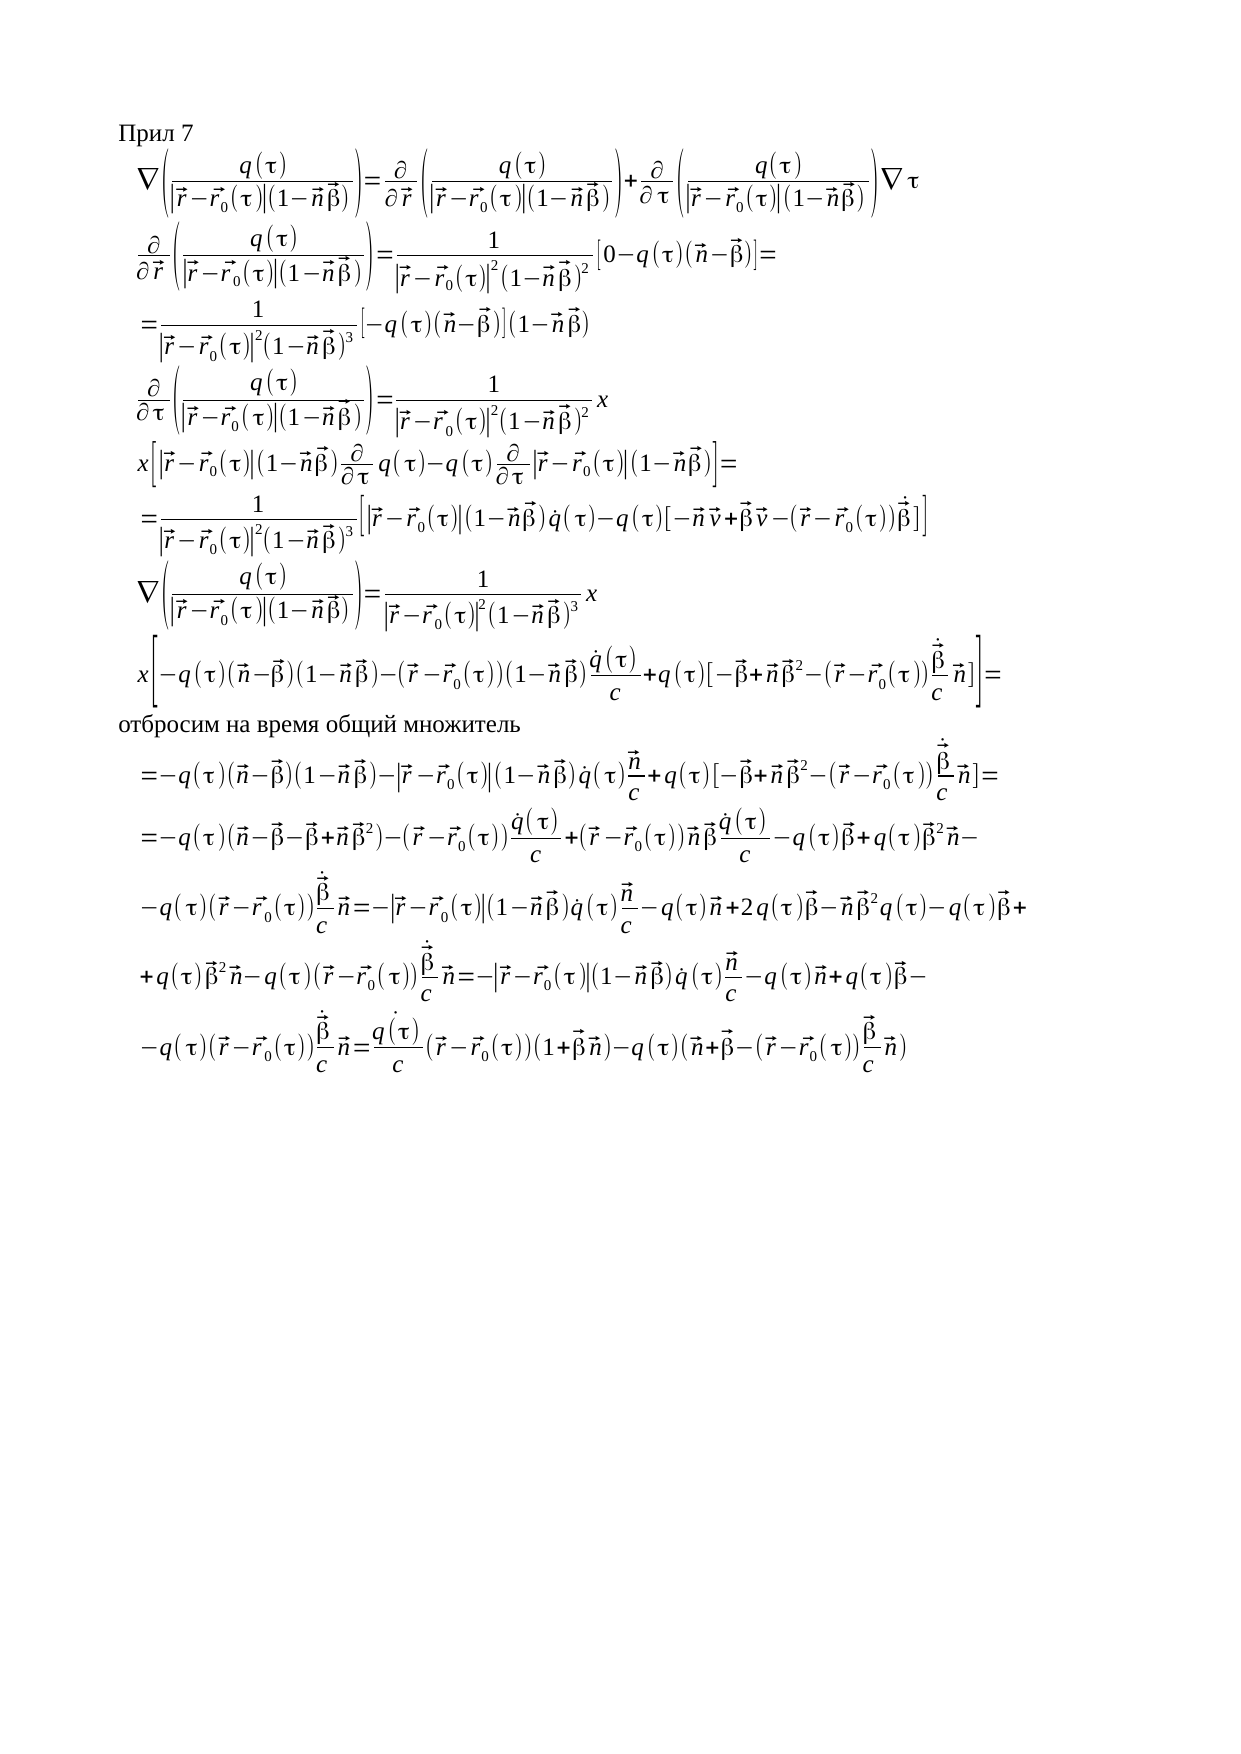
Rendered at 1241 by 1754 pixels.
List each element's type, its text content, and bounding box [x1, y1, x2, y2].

text Прил 7 [118, 118, 1122, 147]
text отбросим на время общий множитель [118, 709, 1122, 738]
